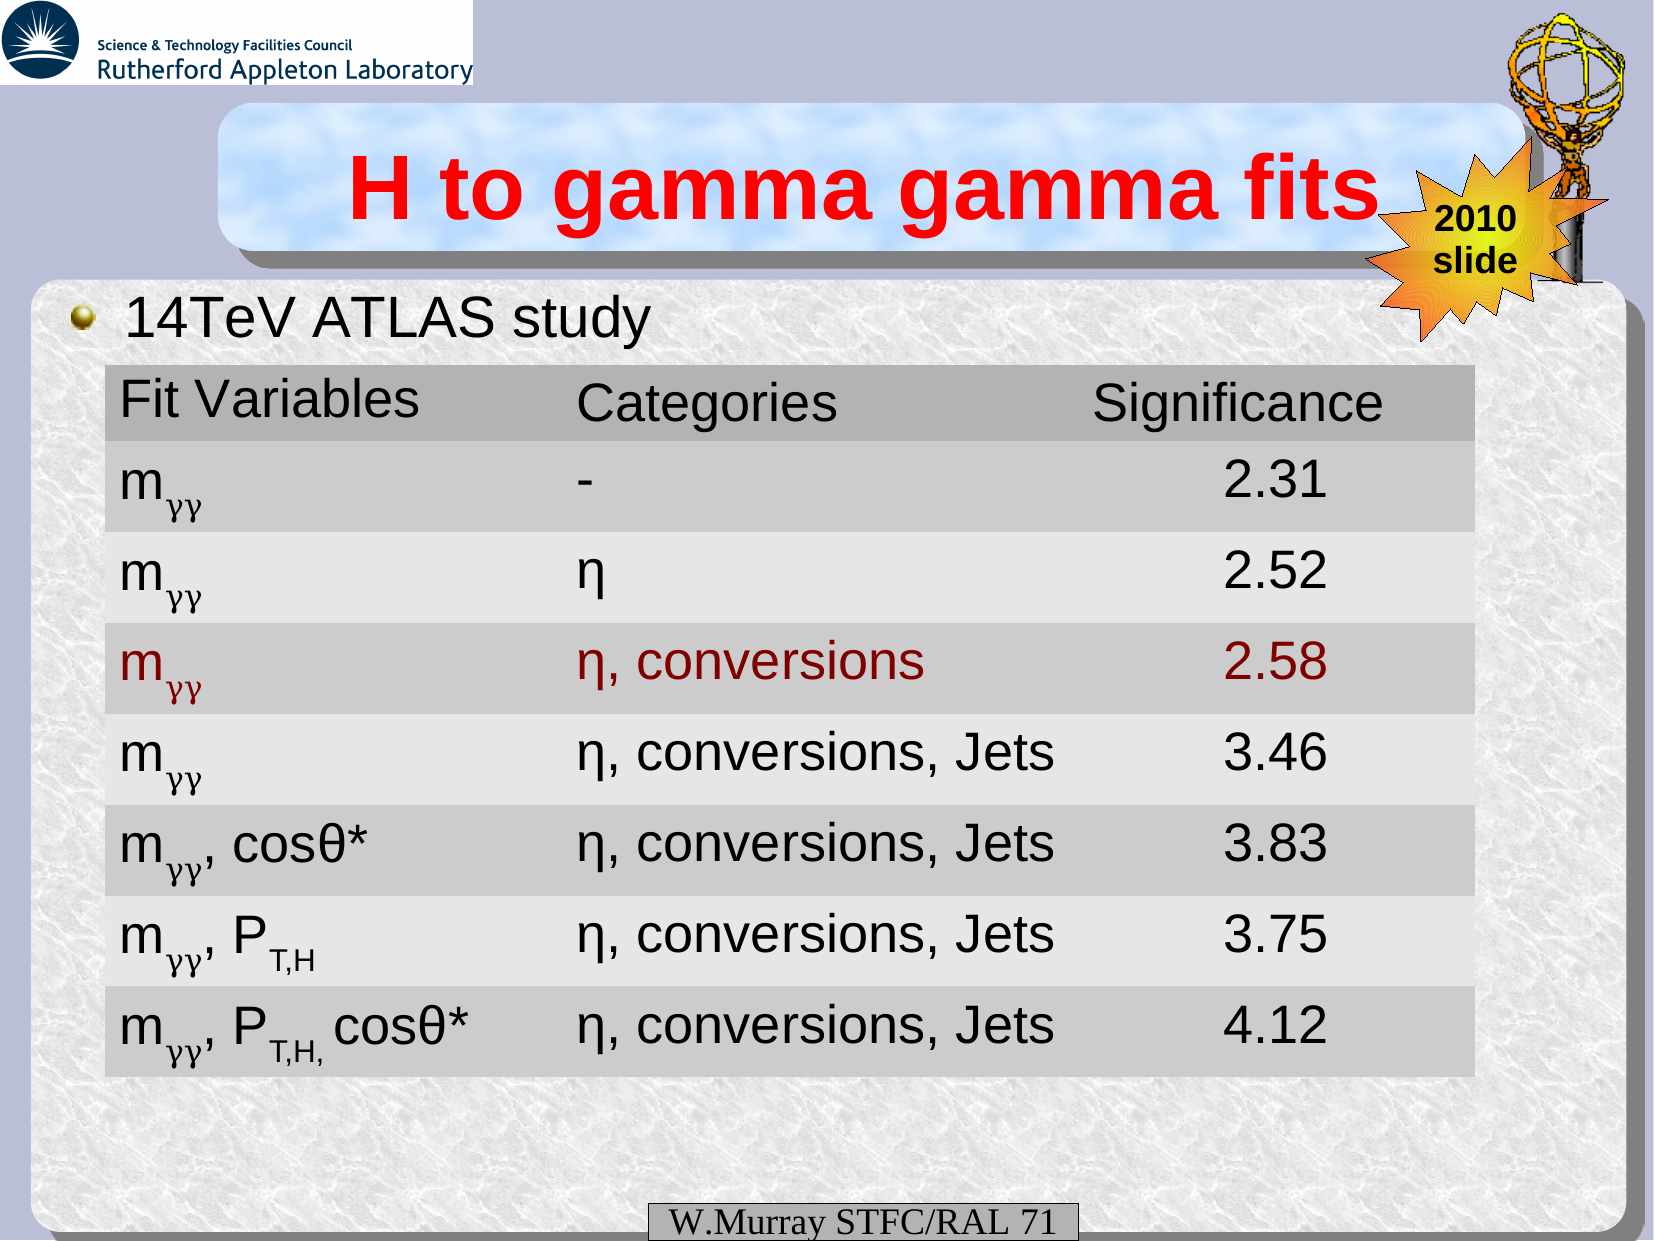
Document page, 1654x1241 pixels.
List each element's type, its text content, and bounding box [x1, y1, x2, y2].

picture [30, 0, 1654, 1232]
table_cell mγγ, PT,H, cosθ* [105, 986, 561, 1077]
table_cell 3.75 [1077, 896, 1475, 986]
table_cell mγγ [105, 532, 561, 623]
table_cell mγγ [105, 441, 561, 532]
table_header Significance [1077, 365, 1475, 441]
table_cell η [561, 532, 1077, 623]
table_cell η, conversions, Jets [561, 714, 1077, 805]
picture [1531, 274, 1573, 285]
table_cell 3.83 [1077, 805, 1475, 896]
table_cell η, conversions [561, 623, 1077, 714]
table_cell mγγ, cosθ* [105, 805, 561, 896]
table_cell 2.52 [1077, 532, 1475, 623]
table_cell - [561, 441, 1077, 532]
table_cell 2.31 [1077, 441, 1475, 532]
picture [0, 0, 473, 85]
table_cell mγγ [105, 623, 561, 714]
table_cell 4.12 [1077, 986, 1475, 1077]
list 14TeV ATLAS study [53, 285, 1588, 1178]
table_header Fit Variables [105, 365, 561, 441]
text_box 2010 slide [1365, 136, 1609, 342]
table_cell η, conversions, Jets [561, 986, 1077, 1077]
table_cell η, conversions, Jets [561, 896, 1077, 986]
table_cell η, conversions, Jets [561, 805, 1077, 896]
table_cell mγγ, PT,H [105, 896, 561, 986]
table_header Categories [561, 365, 1077, 441]
table_cell 3.46 [1077, 714, 1475, 805]
table_cell 2.58 [1077, 623, 1475, 714]
table_cell mγγ [105, 714, 561, 805]
title H to gamma gamma fits [90, 119, 1512, 256]
